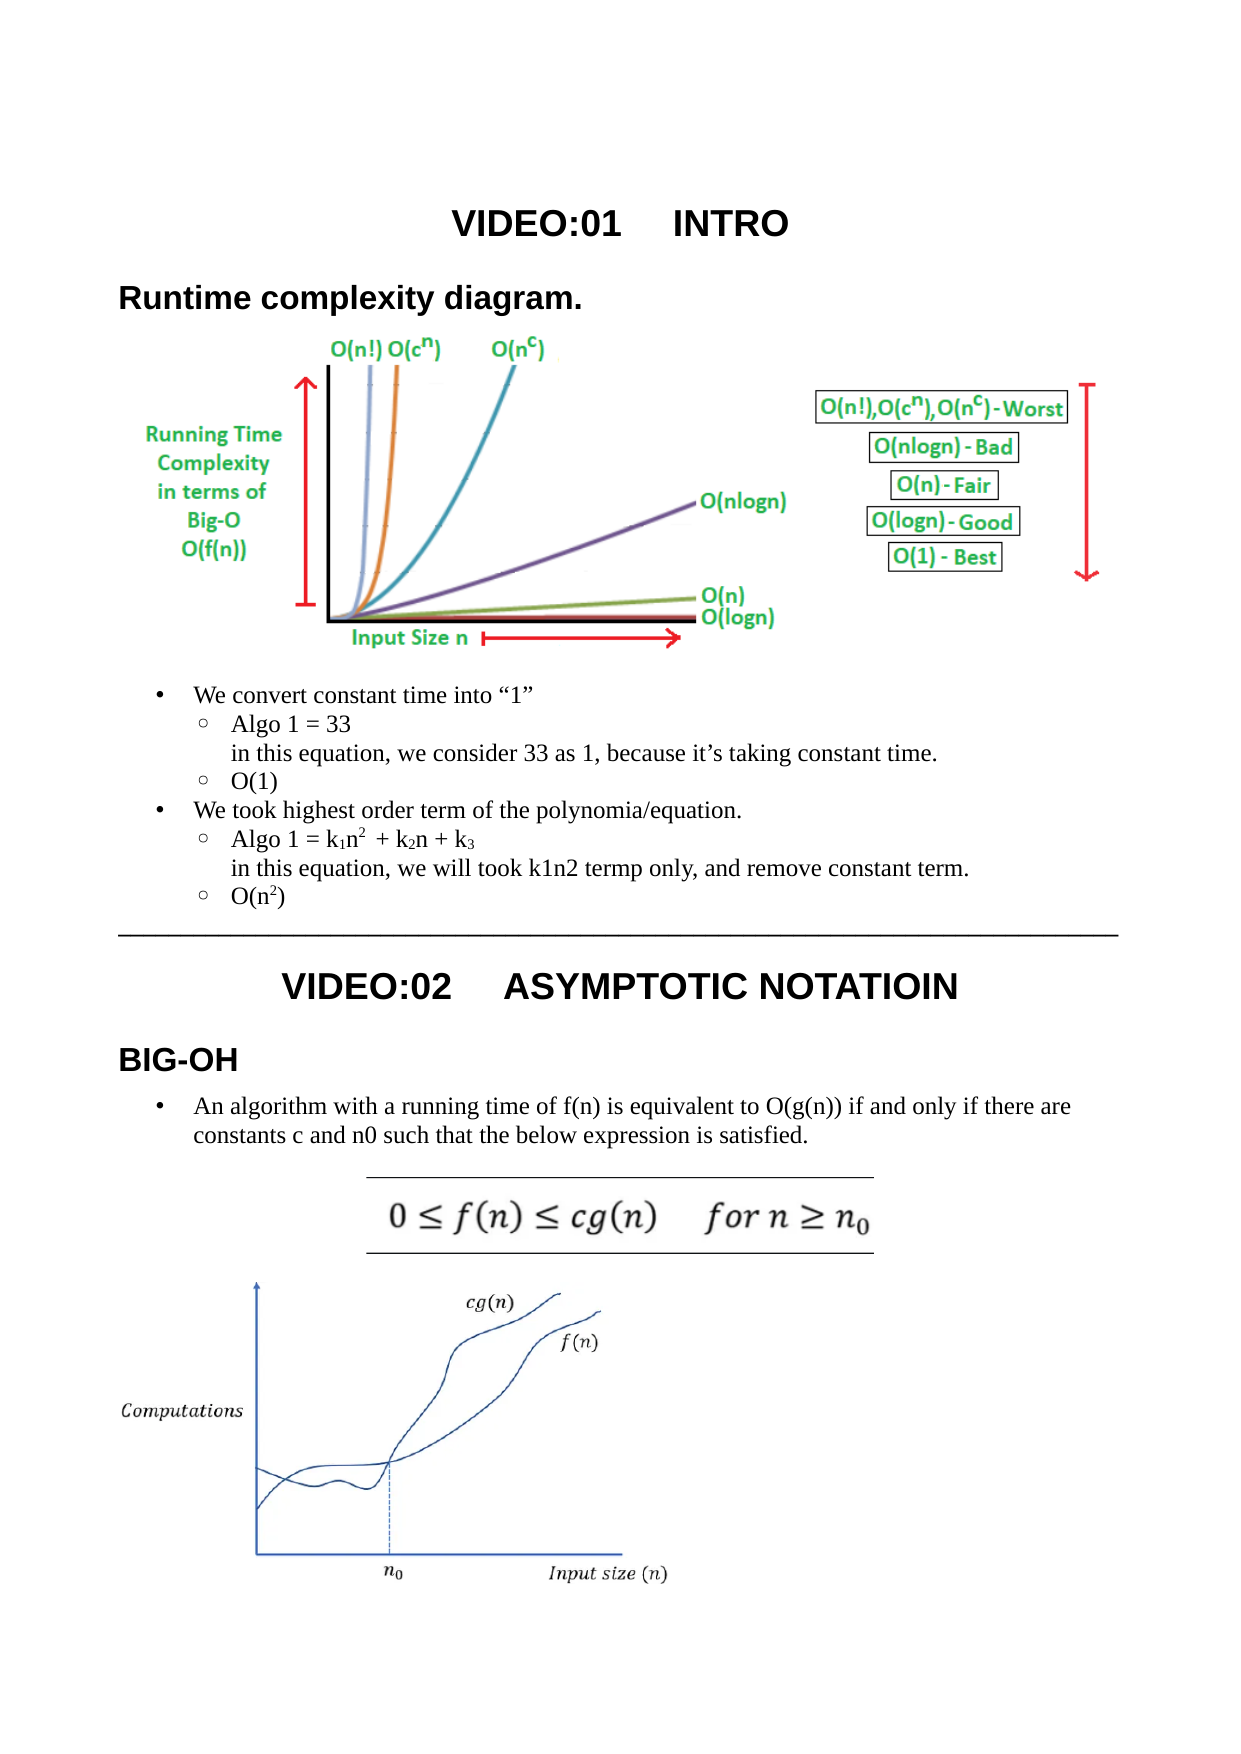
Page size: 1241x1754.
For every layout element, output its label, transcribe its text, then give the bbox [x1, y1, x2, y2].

list in this equation, we will took k1n2 termp only, and remove constant term. [193, 853, 1122, 881]
list O(n2) [193, 881, 1122, 910]
subtitle VIDEO:02 ASYMPTOTIC NOTATIOIN [118, 964, 1122, 1007]
list in this equation, we consider 33 as 1, because it’s taking constant time. [193, 738, 1122, 766]
list Algo 1 = k1n2 + k2n + k3 [193, 824, 1122, 853]
list An algorithm with a running time of f(n) is equivalent to O(g(n)) if and only if there are constants c and n0 such that the below expression is satisfied. [156, 1091, 1122, 1149]
list O(1) [193, 766, 1122, 795]
text ________________________________________________________________________________ [118, 910, 1122, 939]
picture [366, 1177, 874, 1254]
subtitle VIDEO:01 INTRO [118, 201, 1122, 244]
list Algo 1 = 33 [193, 709, 1122, 738]
subtitle BIG-OH [118, 1040, 1122, 1079]
list We convert constant time into “1” [156, 680, 1122, 709]
subtitle Runtime complexity diagram. [118, 278, 1122, 316]
picture [118, 1282, 669, 1584]
list We took highest order term of the polynomia/equation. [156, 795, 1122, 824]
picture [118, 328, 1123, 652]
